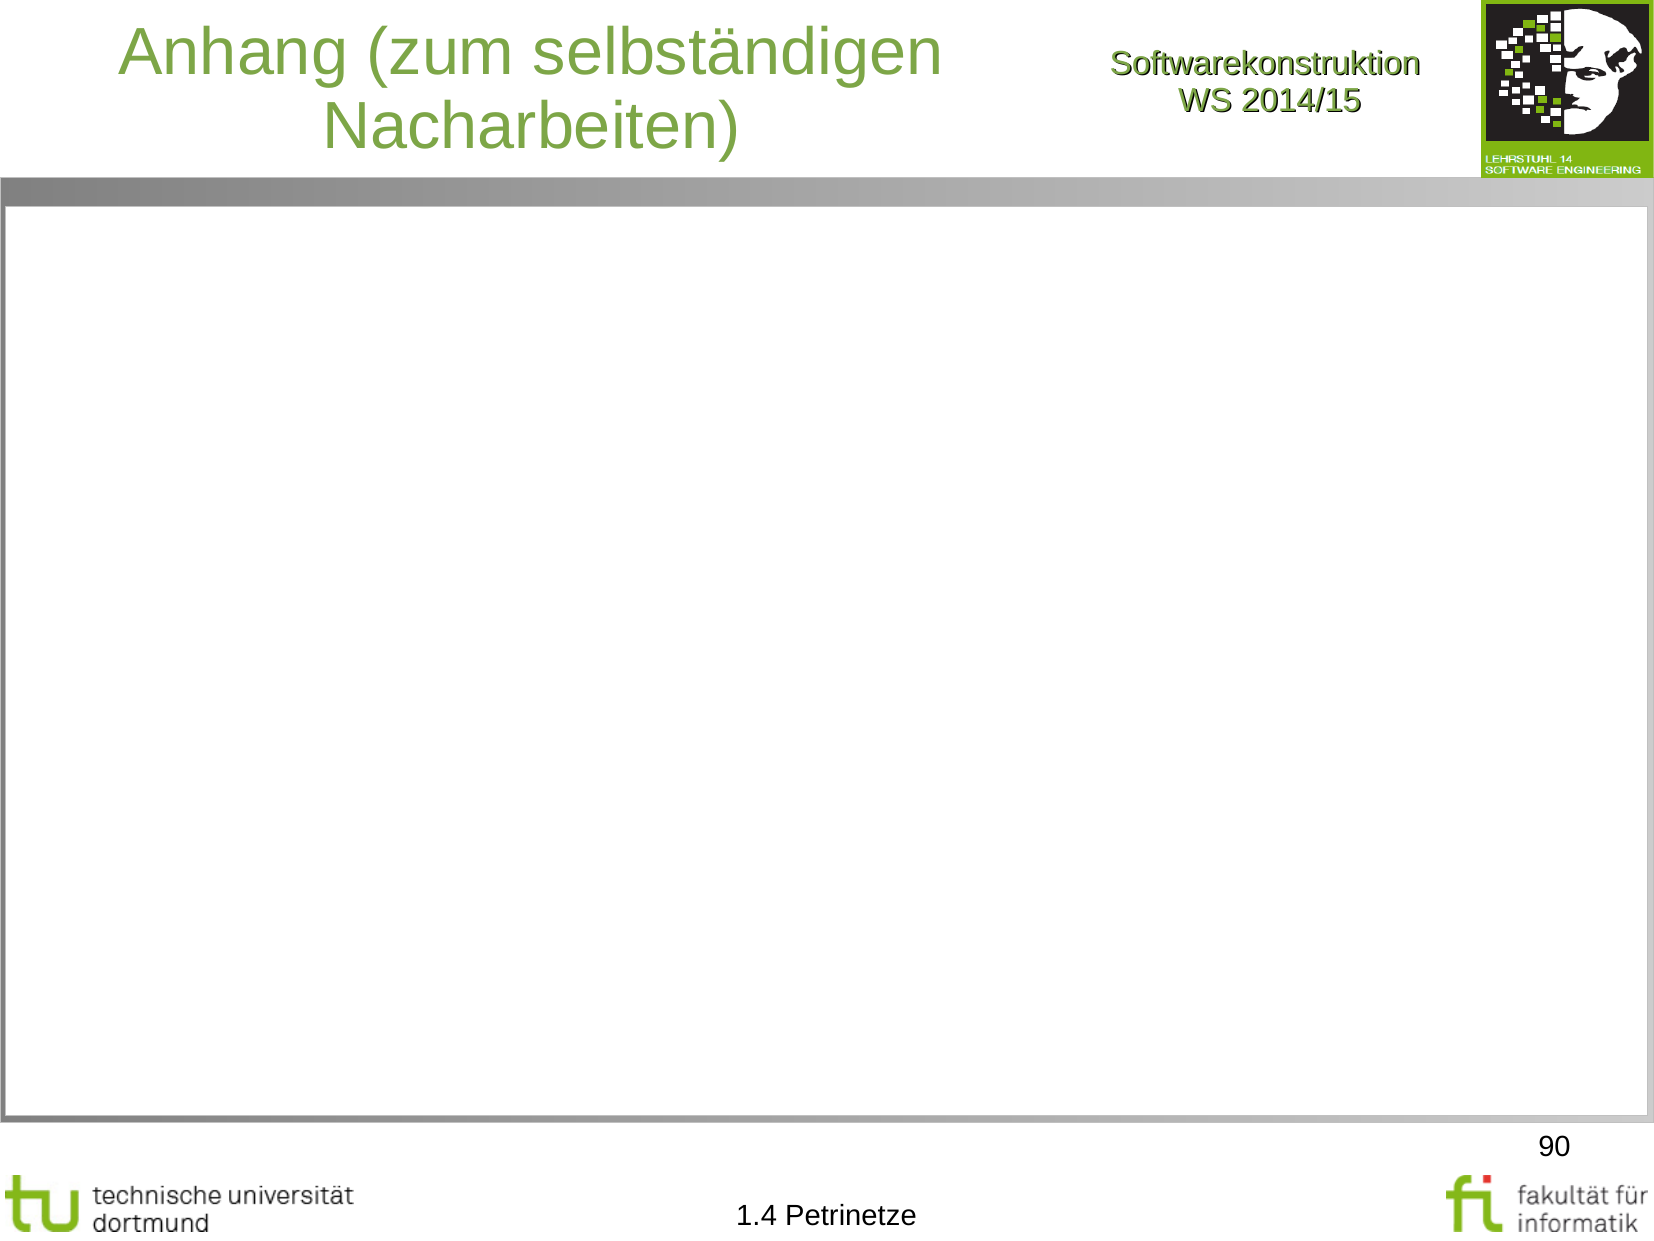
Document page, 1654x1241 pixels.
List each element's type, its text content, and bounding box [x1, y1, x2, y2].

picture [1481, 0, 1654, 178]
picture [1446, 1175, 1648, 1232]
title Anhang (zum selbständigen Nacharbeiten) [0, 0, 1063, 178]
picture [5, 1175, 354, 1232]
